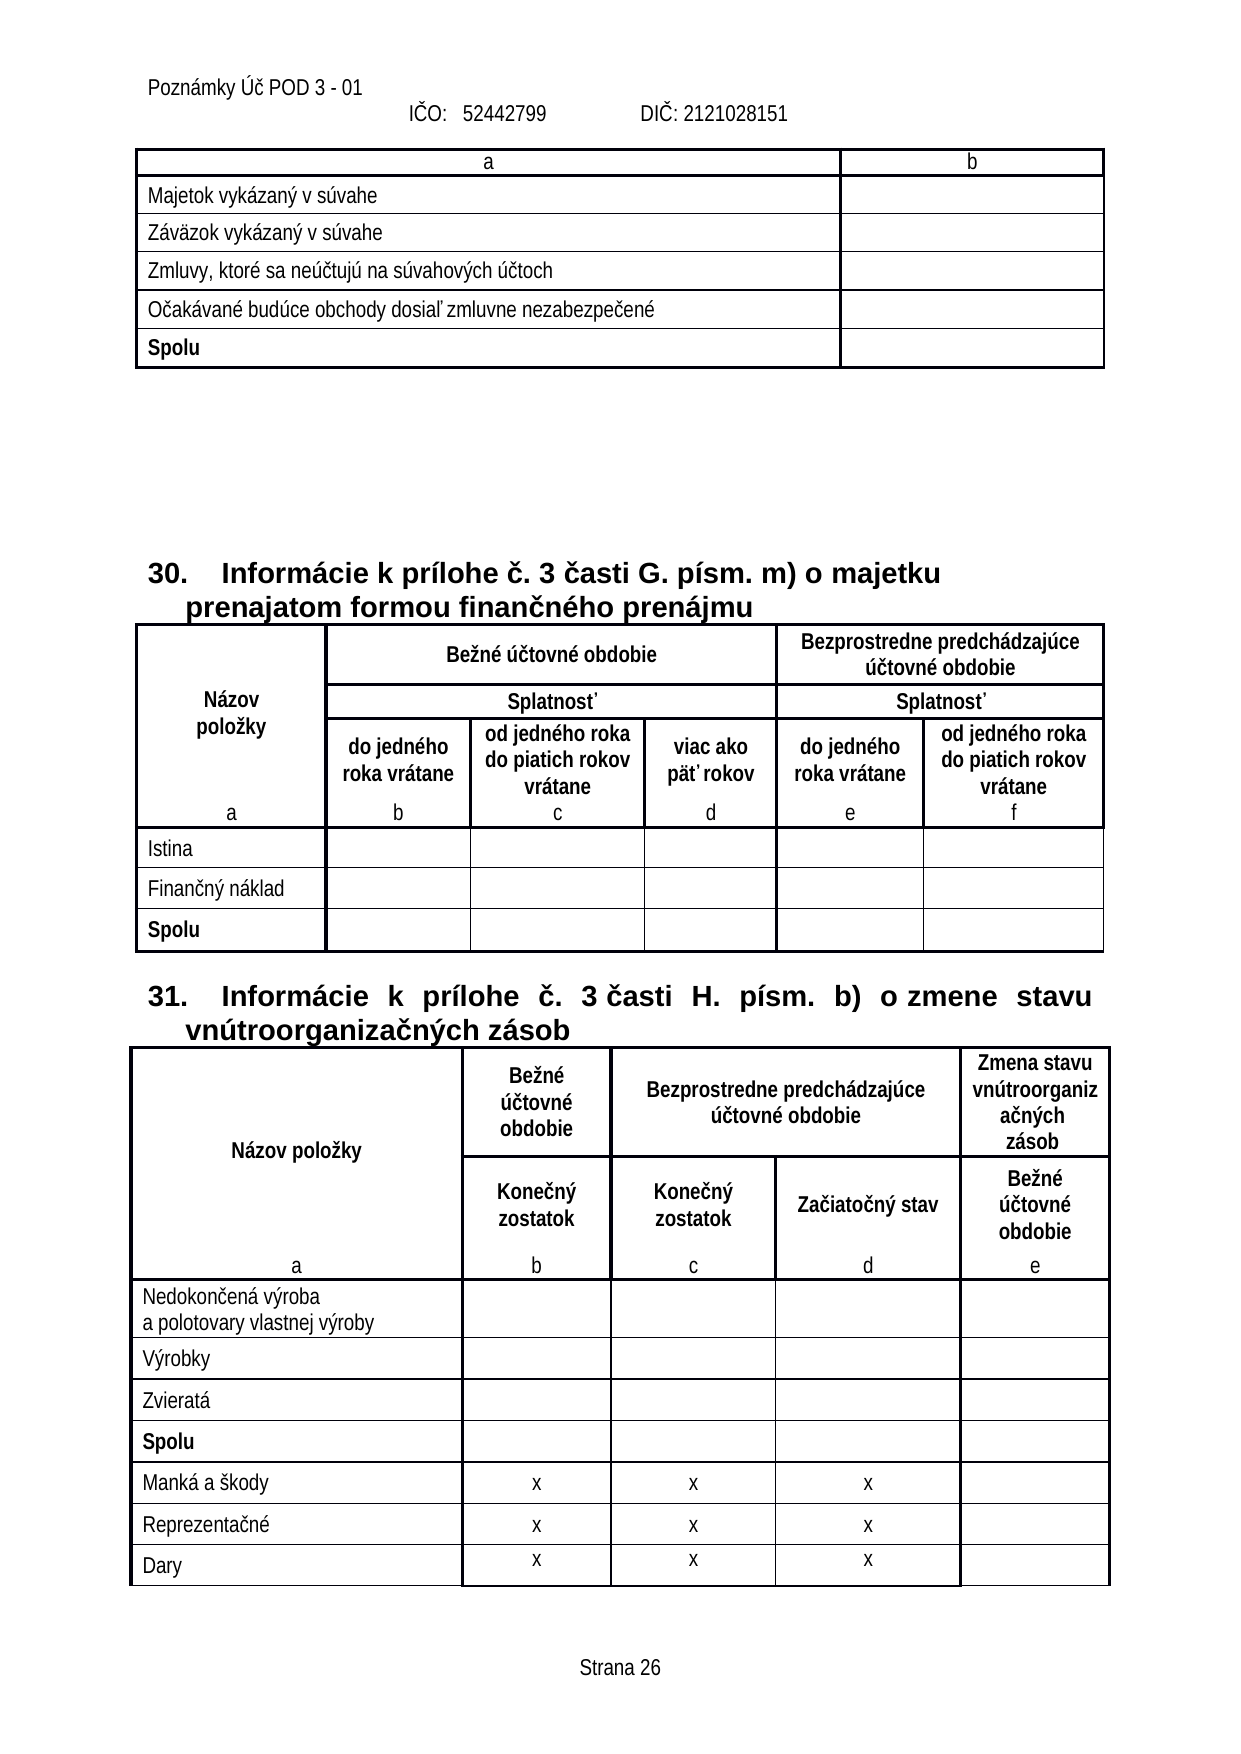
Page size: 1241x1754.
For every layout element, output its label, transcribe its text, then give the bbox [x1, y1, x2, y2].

table_cell x [464, 1463, 610, 1502]
table_cell c [613, 1252, 774, 1278]
table_cell [464, 1421, 610, 1461]
table_cell [778, 829, 923, 867]
table_header Bežné účtovné obdobie [328, 626, 775, 683]
table_header Bezprostredne predchádzajúce účtovné obdobie [778, 626, 1102, 683]
table_cell x [612, 1504, 775, 1544]
table_cell b [464, 1252, 609, 1278]
table_cell [962, 1281, 1108, 1337]
table_cell x [464, 1504, 610, 1544]
table_cell Spolu [138, 909, 324, 949]
table_cell [842, 329, 1103, 366]
table_cell Spolu [138, 329, 839, 366]
table_cell [924, 868, 1103, 908]
table_cell Bežné účtovné obdobie [962, 1158, 1108, 1252]
table_cell e [778, 799, 922, 826]
table_cell [842, 177, 1103, 212]
table_cell Reprezentačné [133, 1504, 461, 1544]
table_cell x [464, 1545, 610, 1585]
table_cell [842, 214, 1103, 251]
table_cell [842, 291, 1103, 328]
table_cell a [133, 1252, 461, 1278]
table_cell do jedného roka vrátane [328, 720, 469, 799]
table_cell [962, 1504, 1108, 1544]
table_cell Konečný zostatok [613, 1158, 774, 1252]
table_cell Záväzok vykázaný v súvahe [138, 214, 839, 251]
table_cell Konečný zostatok [464, 1158, 609, 1252]
table_cell [924, 909, 1103, 949]
table_cell a [138, 151, 839, 174]
table_cell [328, 868, 470, 908]
table_cell [842, 252, 1103, 289]
table_cell x [776, 1545, 959, 1585]
table_cell [962, 1421, 1108, 1461]
table_cell Zvieratá [133, 1380, 461, 1420]
table_header Bežné účtovné obdobie [464, 1049, 609, 1155]
table_cell [471, 868, 644, 908]
table_cell Začiatočný stav [777, 1158, 959, 1252]
table_cell Istina [138, 829, 324, 867]
table_cell [962, 1545, 1108, 1585]
table_cell [778, 868, 923, 908]
table_cell b [328, 799, 469, 826]
table_cell [464, 1380, 610, 1420]
table_cell [471, 829, 644, 867]
table_cell od jedného roka do piatich rokov vrátane [472, 720, 643, 799]
table_cell od jedného roka do piatich rokov vrátane [925, 720, 1102, 799]
table_cell viac ako päť rokov [646, 720, 775, 799]
table_cell [645, 829, 775, 867]
table_cell Zmluvy, ktoré sa neúčtujú na súvahových účtoch [138, 252, 839, 289]
table_cell [776, 1380, 959, 1420]
title Informácie k prílohe č. 3 časti H. písm. b) o zmene stavu vnútroorganizačných zásob [148, 979, 1092, 1046]
table_cell x [776, 1463, 959, 1502]
table_cell [962, 1338, 1108, 1378]
title Informácie k prílohe č. 3 časti G. písm. m) o majetku prenajatom formou finančného prenájmu [148, 556, 1092, 623]
table_cell x [612, 1545, 775, 1585]
table_cell [328, 909, 470, 949]
table_cell d [646, 799, 775, 826]
table_cell Výrobky [133, 1338, 461, 1378]
table_cell [962, 1463, 1108, 1502]
table_cell [612, 1380, 775, 1420]
table_cell Spolu [133, 1421, 461, 1461]
table_cell [612, 1338, 775, 1378]
table_cell Finančný náklad [138, 868, 324, 908]
table_cell x [776, 1504, 959, 1544]
table_cell [645, 868, 775, 908]
table_cell [328, 829, 470, 867]
table_cell [464, 1281, 610, 1337]
table_cell c [472, 799, 643, 826]
table_cell Splatnosť [778, 686, 1102, 717]
table_cell b [842, 151, 1102, 174]
table_cell Splatnosť [328, 686, 775, 717]
table_cell [464, 1338, 610, 1378]
table_cell Očakávané budúce obchody dosiaľ zmluvne nezabezpečené [138, 291, 839, 328]
table_cell [645, 909, 775, 949]
table_cell [924, 829, 1103, 867]
table_cell d [777, 1252, 959, 1278]
table_cell [612, 1421, 775, 1461]
table_cell Nedokončená výroba a polotovary vlastnej výroby [133, 1281, 461, 1337]
table_cell [962, 1380, 1108, 1420]
table_cell [776, 1338, 959, 1378]
table_cell f [925, 799, 1102, 826]
table_cell do jedného roka vrátane [778, 720, 922, 799]
table_header Názov položky [133, 1049, 461, 1252]
table_cell Majetok vykázaný v súvahe [138, 177, 839, 212]
table_header Názov položky [138, 626, 324, 799]
table_cell [776, 1281, 959, 1337]
table_cell x [612, 1463, 775, 1502]
table_cell a [138, 799, 324, 826]
table_cell Dary [133, 1545, 461, 1585]
table_cell e [962, 1252, 1108, 1278]
table_cell [778, 909, 923, 949]
table_header Bezprostredne predchádzajúce účtovné obdobie [613, 1049, 959, 1155]
table_cell Manká a škody [133, 1463, 461, 1502]
table_header Zmena stavu vnútroorganizačných zásob [962, 1049, 1108, 1155]
table_cell [471, 909, 644, 949]
table_cell [776, 1421, 959, 1461]
table_cell [612, 1281, 775, 1337]
